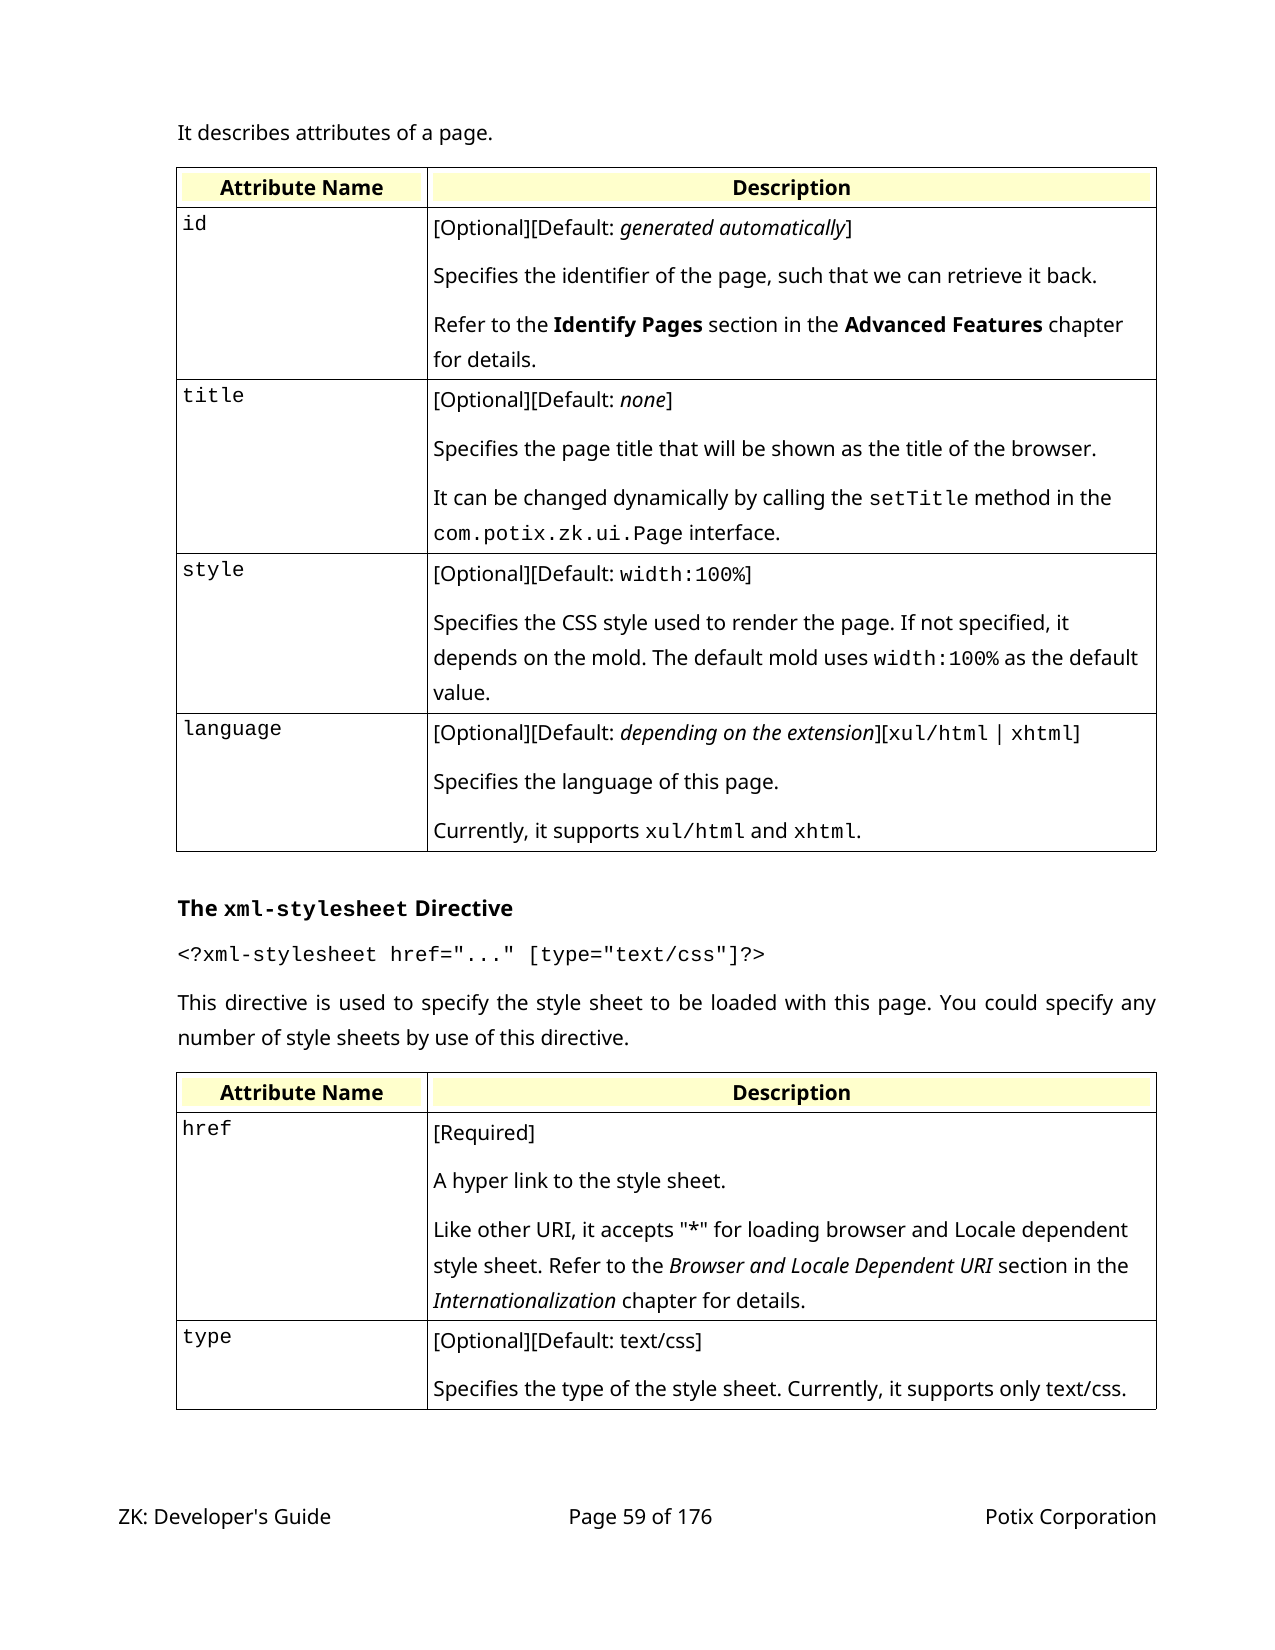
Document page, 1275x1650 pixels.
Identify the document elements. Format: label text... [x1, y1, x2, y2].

table_cell [Optional][Default: width:100%] Specifies the CSS style used to render the page. If not specified, it depends on the mold. The default mold uses width:100% as the default value. [428, 554, 1156, 713]
text <?xml-stylesheet href="..." [type="text/css"]?> [177, 944, 1157, 967]
table_cell language [177, 714, 427, 851]
text This directive is used to specify the style sheet to be loaded with this page. You could specify any number of style sheets by use of this directive. [177, 988, 1157, 1052]
table_header Description [428, 168, 1156, 207]
table_cell [Optional][Default: generated automatically] Specifies the identifier of the page, such that we can retrieve it back. Refer to the Identify Pages section in the Advanced Features chapter for details. [428, 208, 1156, 379]
table_cell style [177, 554, 427, 713]
subtitle The xml-stylesheet Directive [177, 893, 1157, 923]
table_cell id [177, 208, 427, 379]
table_header Attribute Name [177, 1073, 427, 1112]
table_cell [Optional][Default: depending on the extension][xul/html | xhtml] Specifies the language of this page. Currently, it supports xul/html and xhtml. [428, 714, 1156, 851]
table_header Description [428, 1073, 1156, 1112]
table_cell [Optional][Default: text/css] Specifies the type of the style sheet. Currently, it supports only text/css. [428, 1321, 1156, 1409]
table_cell href [177, 1113, 427, 1320]
table_cell [Required] A hyper link to the style sheet. Like other URI, it accepts "*" for loading browser and Locale dependent style sheet. Refer to the Browser and Locale Dependent URI section in the Internationalization chapter for details. [428, 1113, 1156, 1320]
table_cell title [177, 380, 427, 553]
table_cell [Optional][Default: none] Specifies the page title that will be shown as the title of the browser. It can be changed dynamically by calling the setTitle method in the com.potix.zk.ui.Page interface. [428, 380, 1156, 553]
text It describes attributes of a page. [177, 118, 1157, 146]
table_cell type [177, 1321, 427, 1409]
table_header Attribute Name [177, 168, 427, 207]
